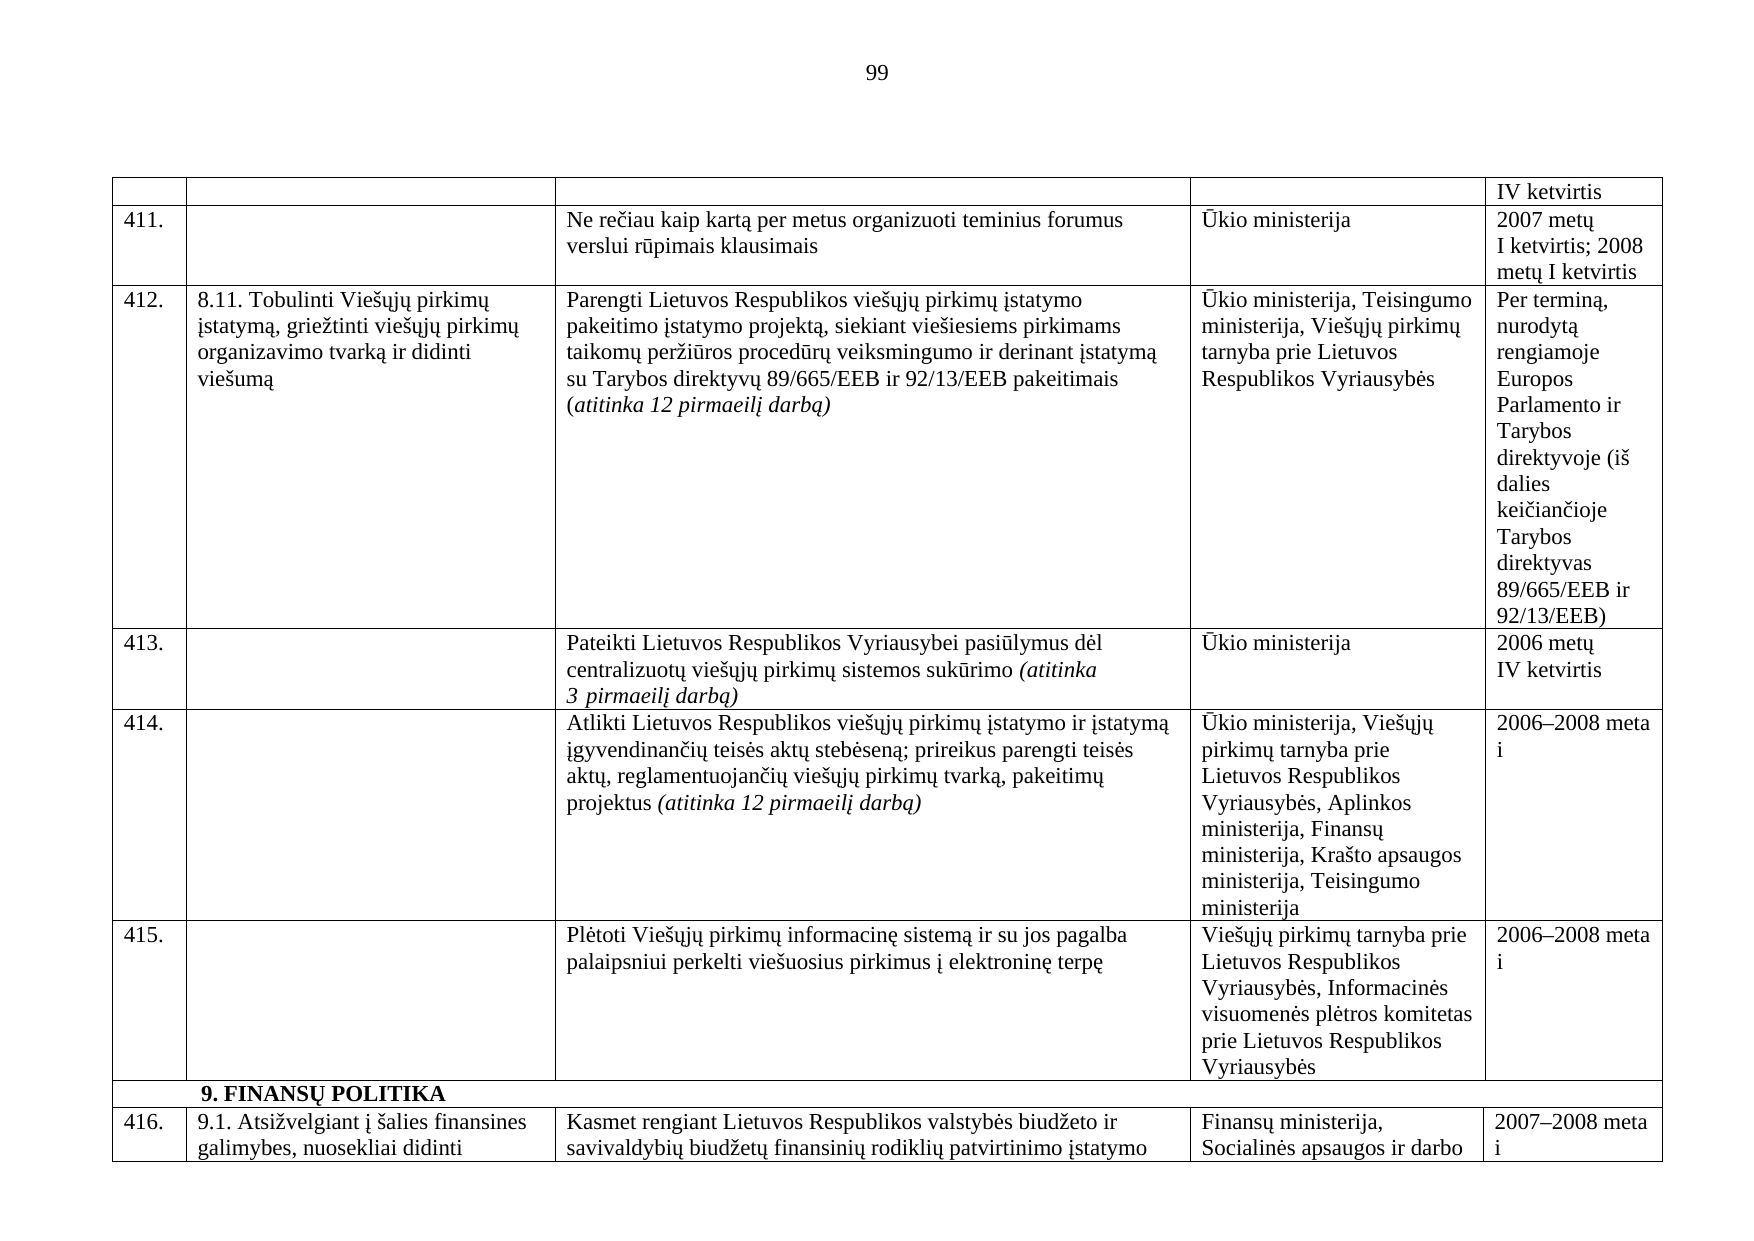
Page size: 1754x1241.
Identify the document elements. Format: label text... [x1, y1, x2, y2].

table_cell Per terminą, nurodytą rengiamoje Europos Parlamento ir Tarybos direktyvoje (iš dalies keičiančioje Tarybos direktyvas 89/665/EEB ir 92/13/EEB) [1486, 286, 1662, 628]
table_cell [113, 178, 186, 204]
table_cell Kasmet rengiant Lietuvos Respublikos valstybės biudžeto ir savivaldybių biudžetų finansinių rodiklių patvirtinimo įstatymo [556, 1108, 1190, 1161]
table_cell [187, 710, 555, 920]
table_cell Ne rečiau kaip kartą per metus organizuoti teminius forumus verslui rūpimais klausimais [556, 206, 1190, 285]
table_cell 413. [113, 629, 186, 708]
table_cell [187, 629, 555, 708]
table_cell Finansų ministerija, Socialinės apsaugos ir darbo [1191, 1108, 1483, 1161]
table_cell Ūkio ministerija, Viešųjų pirkimų tarnyba prie Lietuvos Respublikos Vyriausybės, Aplinkos ministerija, Finansų ministerija, Krašto apsaugos ministerija, Teisingumo ministerija [1191, 710, 1485, 920]
table_cell [187, 178, 555, 204]
table_cell Atlikti Lietuvos Respublikos viešųjų pirkimų įstatymo ir įstatymą įgyvendinančių teisės aktų stebėseną; prireikus parengti teisės aktų, reglamentuojančių viešųjų pirkimų tvarką, pakeitimų projektus (atitinka 12 pirmaeilį darbą) [556, 710, 1190, 920]
table_cell [187, 206, 555, 285]
table_cell 416. [113, 1108, 186, 1161]
table_cell Viešųjų pirkimų tarnyba prie Lietuvos Respublikos Vyriausybės, Informacinės visuomenės plėtros komitetas prie Lietuvos Respublikos Vyriausybės [1191, 921, 1485, 1079]
table_cell Plėtoti Viešųjų pirkimų informacinę sistemą ir su jos pagalba palaipsniui perkelti viešuosius pirkimus į elektroninę terpę [556, 921, 1190, 1079]
table_cell 9. FINANSŲ POLITIKA [113, 1081, 1662, 1107]
table_cell 2006–2008 metai [1486, 921, 1662, 1079]
table_cell Ūkio ministerija, Teisingumo ministerija, Viešųjų pirkimų tarnyba prie Lietuvos Respublikos Vyriausybės [1191, 286, 1485, 628]
table_cell IV ketvirtis [1486, 178, 1662, 204]
table_cell [187, 921, 555, 1079]
table_cell 2006–2008 metai [1486, 710, 1662, 920]
table_cell 414. [113, 710, 186, 920]
table_cell 411. [113, 206, 186, 285]
table_cell 2007–2008 metai [1484, 1108, 1662, 1161]
table_cell 2007 metų I ketvirtis; 2008 metų I ketvirtis [1486, 206, 1662, 285]
table_cell 2006 metų IV ketvirtis [1486, 629, 1662, 708]
table_cell Ūkio ministerija [1191, 206, 1485, 285]
table_cell [1191, 178, 1485, 204]
table_cell 9.1. Atsižvelgiant į šalies finansines galimybes, nuosekliai didinti [187, 1108, 555, 1161]
table_cell 415. [113, 921, 186, 1079]
table_cell 8.11. Tobulinti Viešųjų pirkimų įstatymą, griežtinti viešųjų pirkimų organizavimo tvarką ir didinti viešumą [187, 286, 555, 628]
table_cell Parengti Lietuvos Respublikos viešųjų pirkimų įstatymo pakeitimo įstatymo projektą, siekiant viešiesiems pirkimams taikomų peržiūros procedūrų veiksmingumo ir derinant įstatymą su Tarybos direktyvų 89/665/EEB ir 92/13/EEB pakeitimais (atitinka 12 pirmaeilį darbą) [556, 286, 1190, 628]
table_cell Pateikti Lietuvos Respublikos Vyriausybei pasiūlymus dėl centralizuotų viešųjų pirkimų sistemos sukūrimo (atitinka 3 pirmaeilį darbą) [556, 629, 1190, 708]
table_cell 412. [113, 286, 186, 628]
table_cell Ūkio ministerija [1191, 629, 1485, 708]
